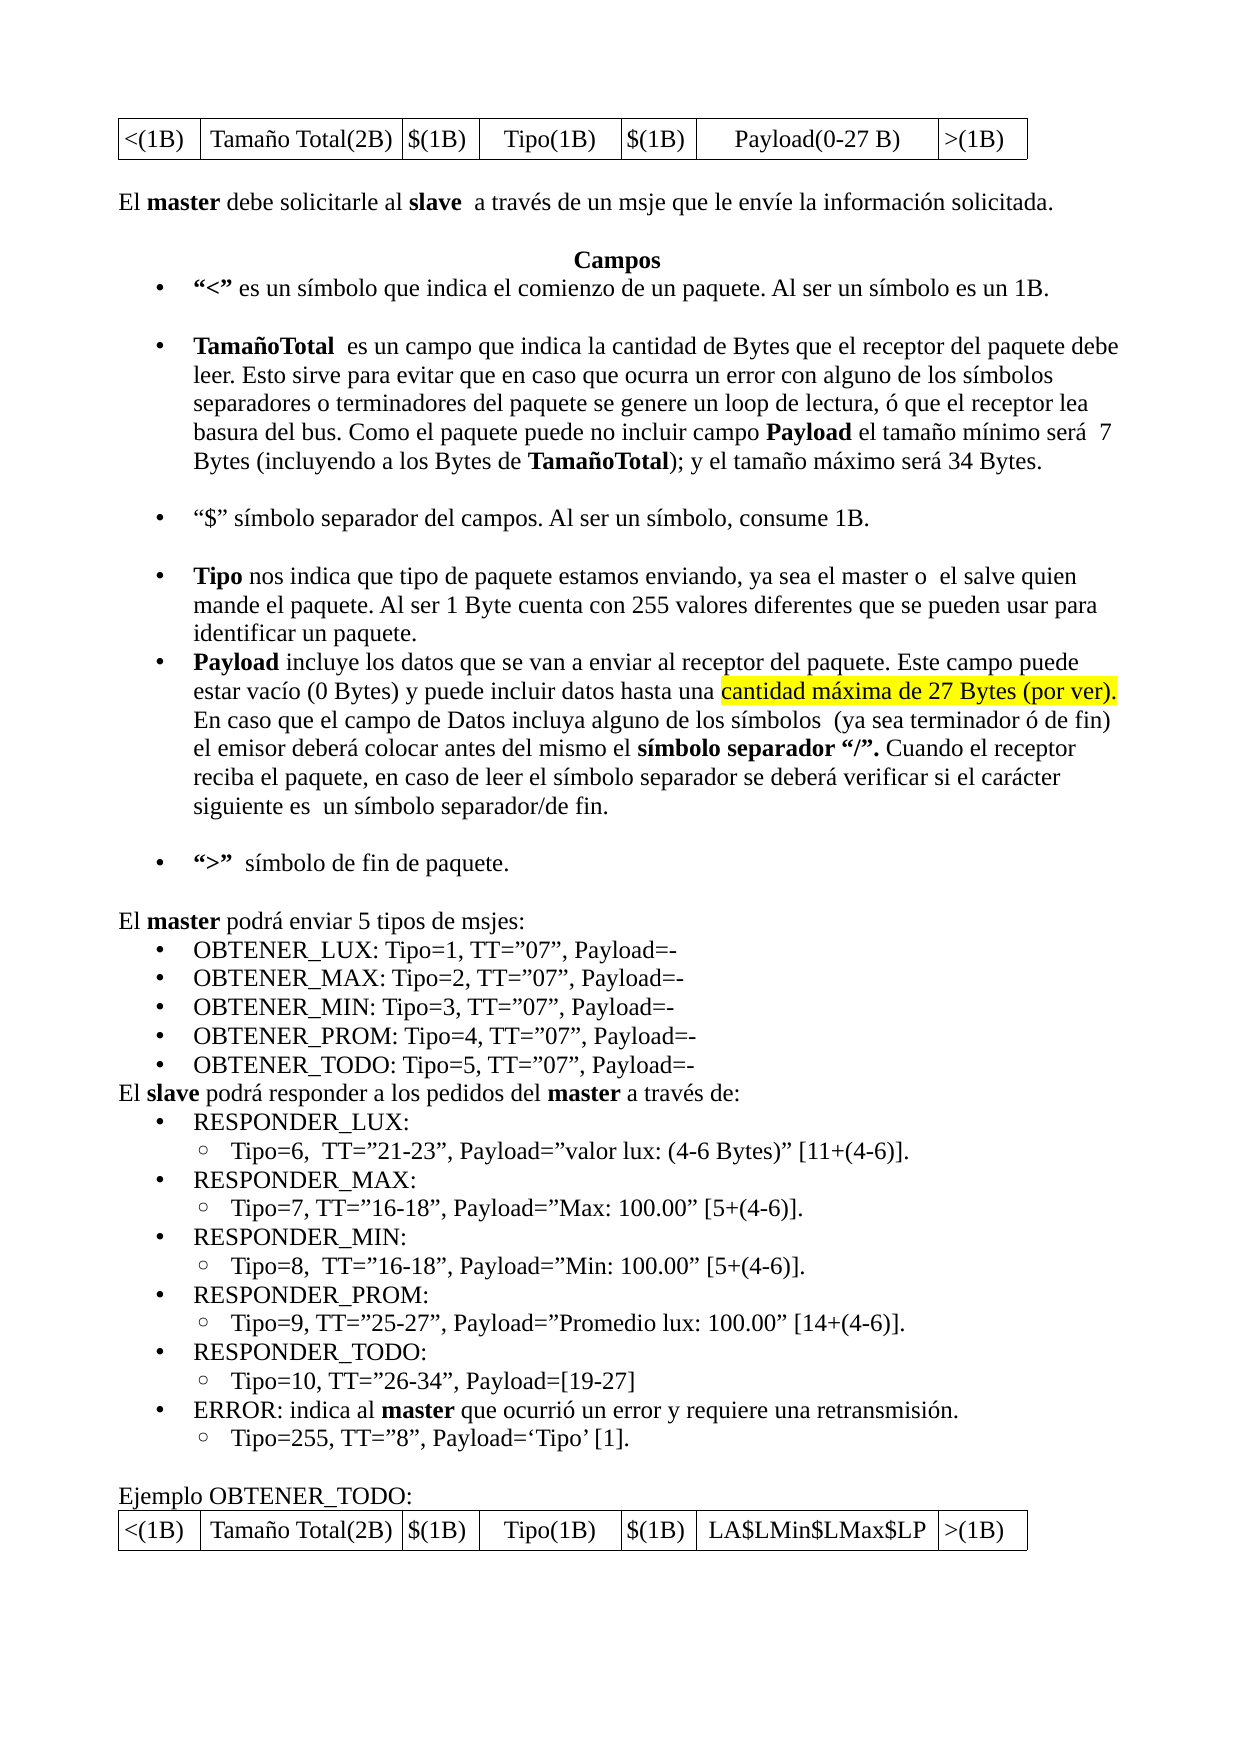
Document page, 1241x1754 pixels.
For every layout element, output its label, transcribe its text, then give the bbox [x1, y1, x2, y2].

table_header Tipo(1B) [480, 1511, 621, 1550]
table_header <(1B) [119, 119, 200, 158]
table_header $(1B) [403, 119, 479, 158]
list OBTENER_LUX: Tipo=1, TT=”07”, Payload=- [156, 935, 1122, 963]
list RESPONDER_TODO: [156, 1337, 1122, 1366]
list OBTENER_TODO: Tipo=5, TT=”07”, Payload=- [156, 1050, 1122, 1078]
list TamañoTotal es un campo que indica la cantidad de Bytes que el receptor del paquete debe leer. Esto sirve para evitar que en caso que ocurra un error con alguno de los símbolos separadores o terminadores del paquete se genere un loop de lectura, ó que el receptor lea basura del bus. Como el paquete puede no incluir campo Payload el tamaño mínimo será 7 Bytes (incluyendo a los Bytes de TamañoTotal); y el tamaño máximo será 34 Bytes. [156, 331, 1122, 475]
list Tipo=9, TT=”25-27”, Payload=”Promedio lux: 100.00” [14+(4-6)]. [193, 1308, 1122, 1337]
list “$” símbolo separador del campos. Al ser un símbolo, consume 1B. [156, 503, 1122, 532]
text El slave podrá responder a los pedidos del master a través de: [118, 1078, 1122, 1107]
list “>” símbolo de fin de paquete. [156, 848, 1122, 877]
table_header Tipo(1B) [480, 119, 621, 158]
list Tipo nos indica que tipo de paquete estamos enviando, ya sea el master o el salve quien mande el paquete. Al ser 1 Byte cuenta con 255 valores diferentes que se pueden usar para identificar un paquete. [156, 561, 1122, 647]
list OBTENER_MAX: Tipo=2, TT=”07”, Payload=- [156, 963, 1122, 992]
list Tipo=7, TT=”16-18”, Payload=”Max: 100.00” [5+(4-6)]. [193, 1193, 1122, 1222]
list Payload incluye los datos que se van a enviar al receptor del paquete. Este campo puede estar vacío (0 Bytes) y puede incluir datos hasta una cantidad máxima de 27 Bytes (por ver). En caso que el campo de Datos incluya alguno de los símbolos (ya sea terminador ó de fin) el emisor deberá colocar antes del mismo el símbolo separador “/”. Cuando el receptor reciba el paquete, en caso de leer el símbolo separador se deberá verificar si el carácter siguiente es un símbolo separador/de fin. [156, 647, 1122, 820]
list Tipo=6, TT=”21-23”, Payload=”valor lux: (4-6 Bytes)” [11+(4-6)]. [193, 1136, 1122, 1165]
list OBTENER_MIN: Tipo=3, TT=”07”, Payload=- [156, 992, 1122, 1021]
table_header $(1B) [622, 119, 696, 158]
table_header LA$LMin$LMax$LP [697, 1511, 938, 1550]
list RESPONDER_MAX: [156, 1165, 1122, 1193]
table_header Tamaño Total(2B) [201, 119, 402, 158]
list “<” es un símbolo que indica el comienzo de un paquete. Al ser un símbolo es un 1B. [156, 273, 1122, 302]
text Ejemplo OBTENER_TODO: [118, 1481, 1122, 1510]
list Tipo=10, TT=”26-34”, Payload=[19-27] [193, 1366, 1122, 1395]
table_header >(1B) [939, 1511, 1027, 1550]
table_header $(1B) [403, 1511, 479, 1550]
text El master podrá enviar 5 tipos de msjes: [118, 906, 1122, 935]
list OBTENER_PROM: Tipo=4, TT=”07”, Payload=- [156, 1021, 1122, 1050]
list RESPONDER_MIN: [156, 1222, 1122, 1251]
table_header >(1B) [939, 119, 1027, 158]
text El master debe solicitarle al slave a través de un msje que le envíe la información solicitada. [118, 187, 1122, 216]
list RESPONDER_PROM: [156, 1280, 1122, 1308]
table_header <(1B) [119, 1511, 200, 1550]
list Tipo=8, TT=”16-18”, Payload=”Min: 100.00” [5+(4-6)]. [193, 1251, 1122, 1280]
list RESPONDER_LUX: [156, 1107, 1122, 1136]
table_header $(1B) [622, 1511, 696, 1550]
text Campos [118, 245, 1122, 273]
table_header Tamaño Total(2B) [201, 1511, 402, 1550]
table_header Payload(0-27 B) [697, 119, 938, 158]
list ERROR: indica al master que ocurrió un error y requiere una retransmisión. [156, 1395, 1122, 1423]
list Tipo=255, TT=”8”, Payload=‘Tipo’ [1]. [193, 1423, 1122, 1452]
